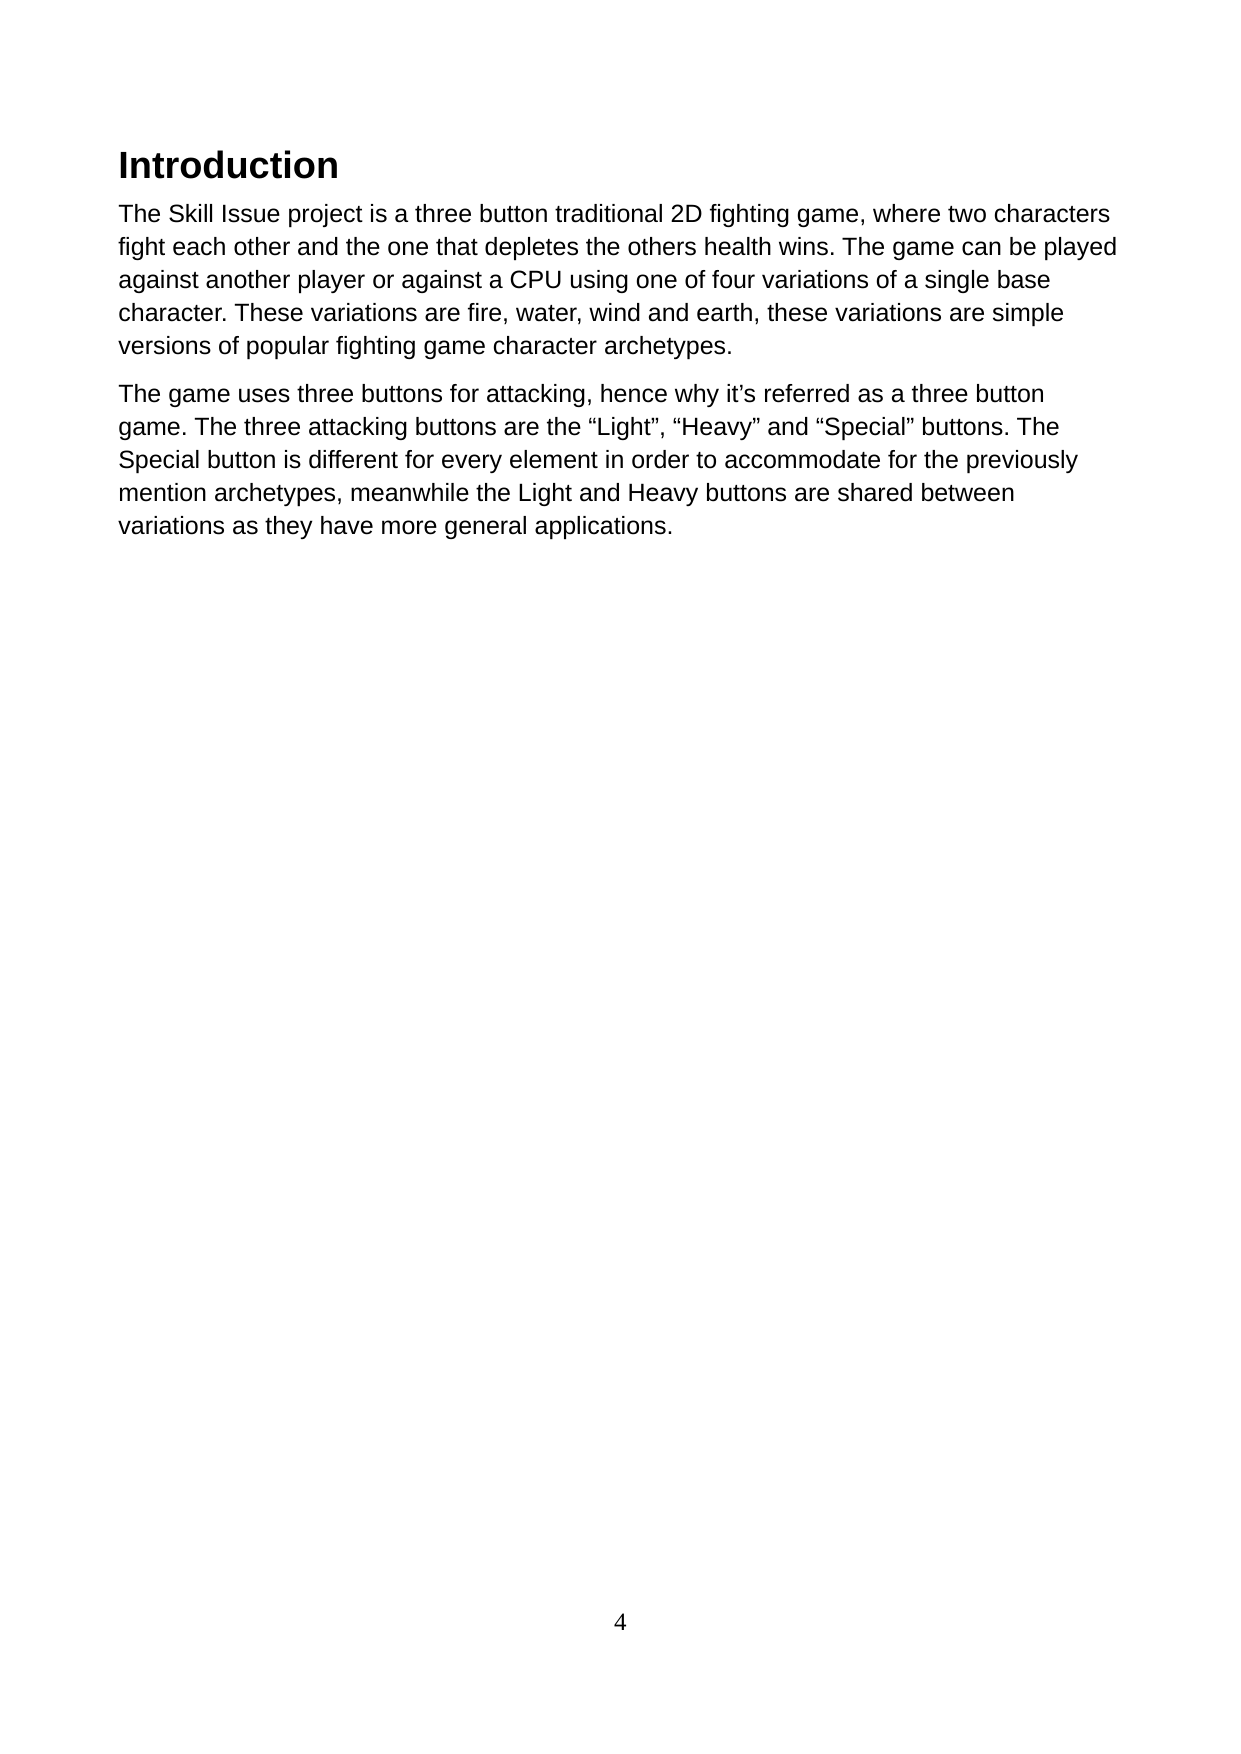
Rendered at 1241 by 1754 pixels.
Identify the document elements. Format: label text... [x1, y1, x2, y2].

text The game uses three buttons for attacking, hence why it’s referred as a three button game. The three attacking buttons are the “Light”, “Heavy” and “Special” buttons. The Special button is different for every element in order to accommodate for the previously mention archetypes, meanwhile the Light and Heavy buttons are shared between variations as they have more general applications. [118, 379, 1122, 540]
text The Skill Issue project is a three button traditional 2D fighting game, where two characters fight each other and the one that depletes the others health wins. The game can be played against another player or against a CPU using one of four variations of a single base character. These variations are fire, water, wind and earth, these variations are simple versions of popular fighting game character archetypes. [118, 199, 1122, 360]
subtitle Introduction [118, 143, 1122, 187]
